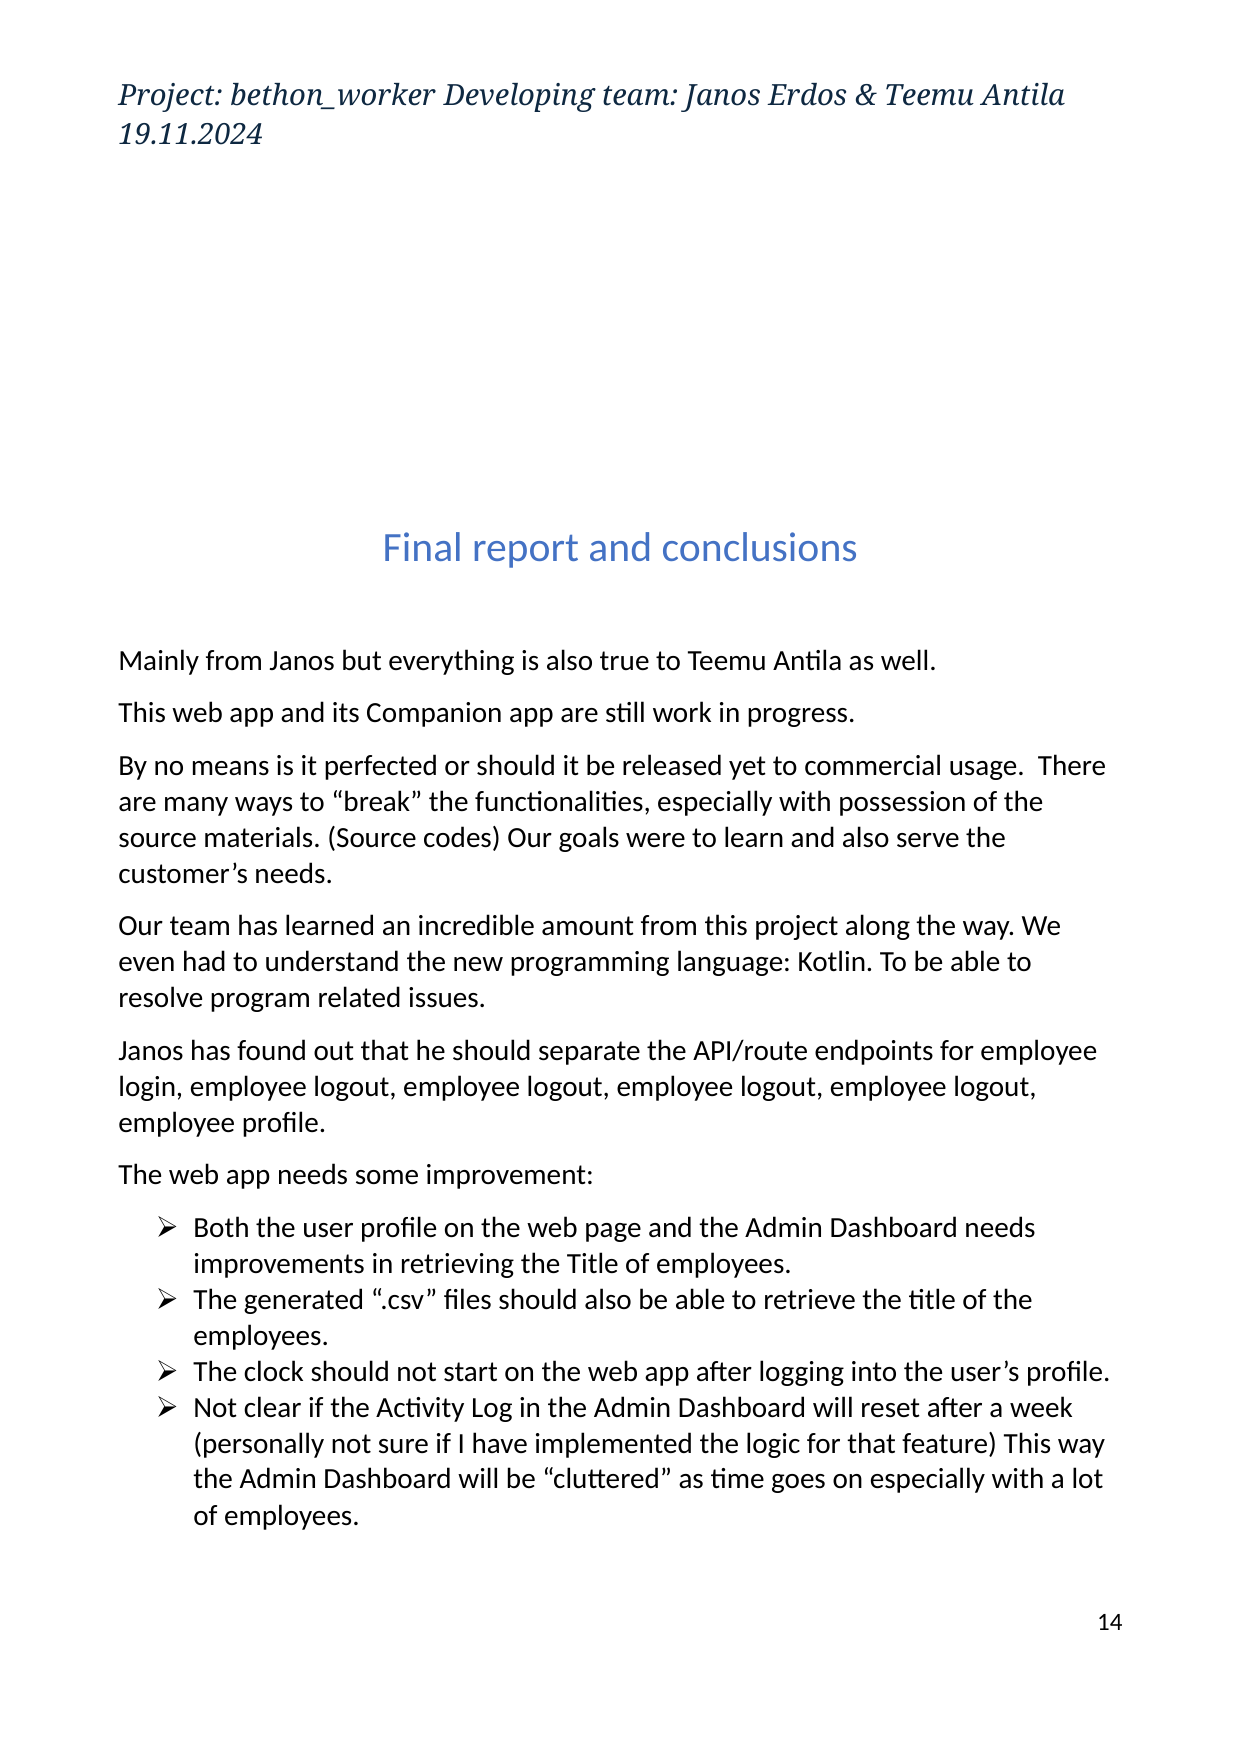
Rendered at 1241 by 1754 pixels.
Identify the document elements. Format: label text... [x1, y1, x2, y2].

text Janos has found out that he should separate the API/route endpoints for employee login, employee logout, employee logout, employee logout, employee logout, employee profile. [118, 1032, 1122, 1139]
text This web app and its Companion app are still work in progress. [118, 694, 1122, 730]
list Both the user profile on the web page and the Admin Dashboard needs improvements in retrieving the Title of employees. [156, 1209, 1122, 1281]
text The web app needs some improvement: [118, 1156, 1122, 1192]
list Not clear if the Activity Log in the Admin Dashboard will reset after a week (personally not sure if I have implemented the logic for that feature) This way the Admin Dashboard will be “cluttered” as time goes on especially with a lot of employees. [156, 1389, 1122, 1532]
text By no means is it perfected or should it be released yet to commercial usage. There are many ways to “break” the functionalities, especially with possession of the source materials. (Source codes) Our goals were to learn and also serve the customer’s needs. [118, 747, 1122, 891]
list The generated “.csv” files should also be able to retrieve the title of the employees. [156, 1281, 1122, 1352]
text Our team has learned an incredible amount from this project along the way. We even had to understand the new programming language: Kotlin. To be able to resolve program related issues. [118, 907, 1122, 1015]
list The clock should not start on the web app after logging into the user’s profile. [156, 1353, 1122, 1388]
text Mainly from Janos but everything is also true to Teemu Antila as well. [118, 642, 1122, 677]
text Final report and conclusions [118, 521, 1122, 572]
